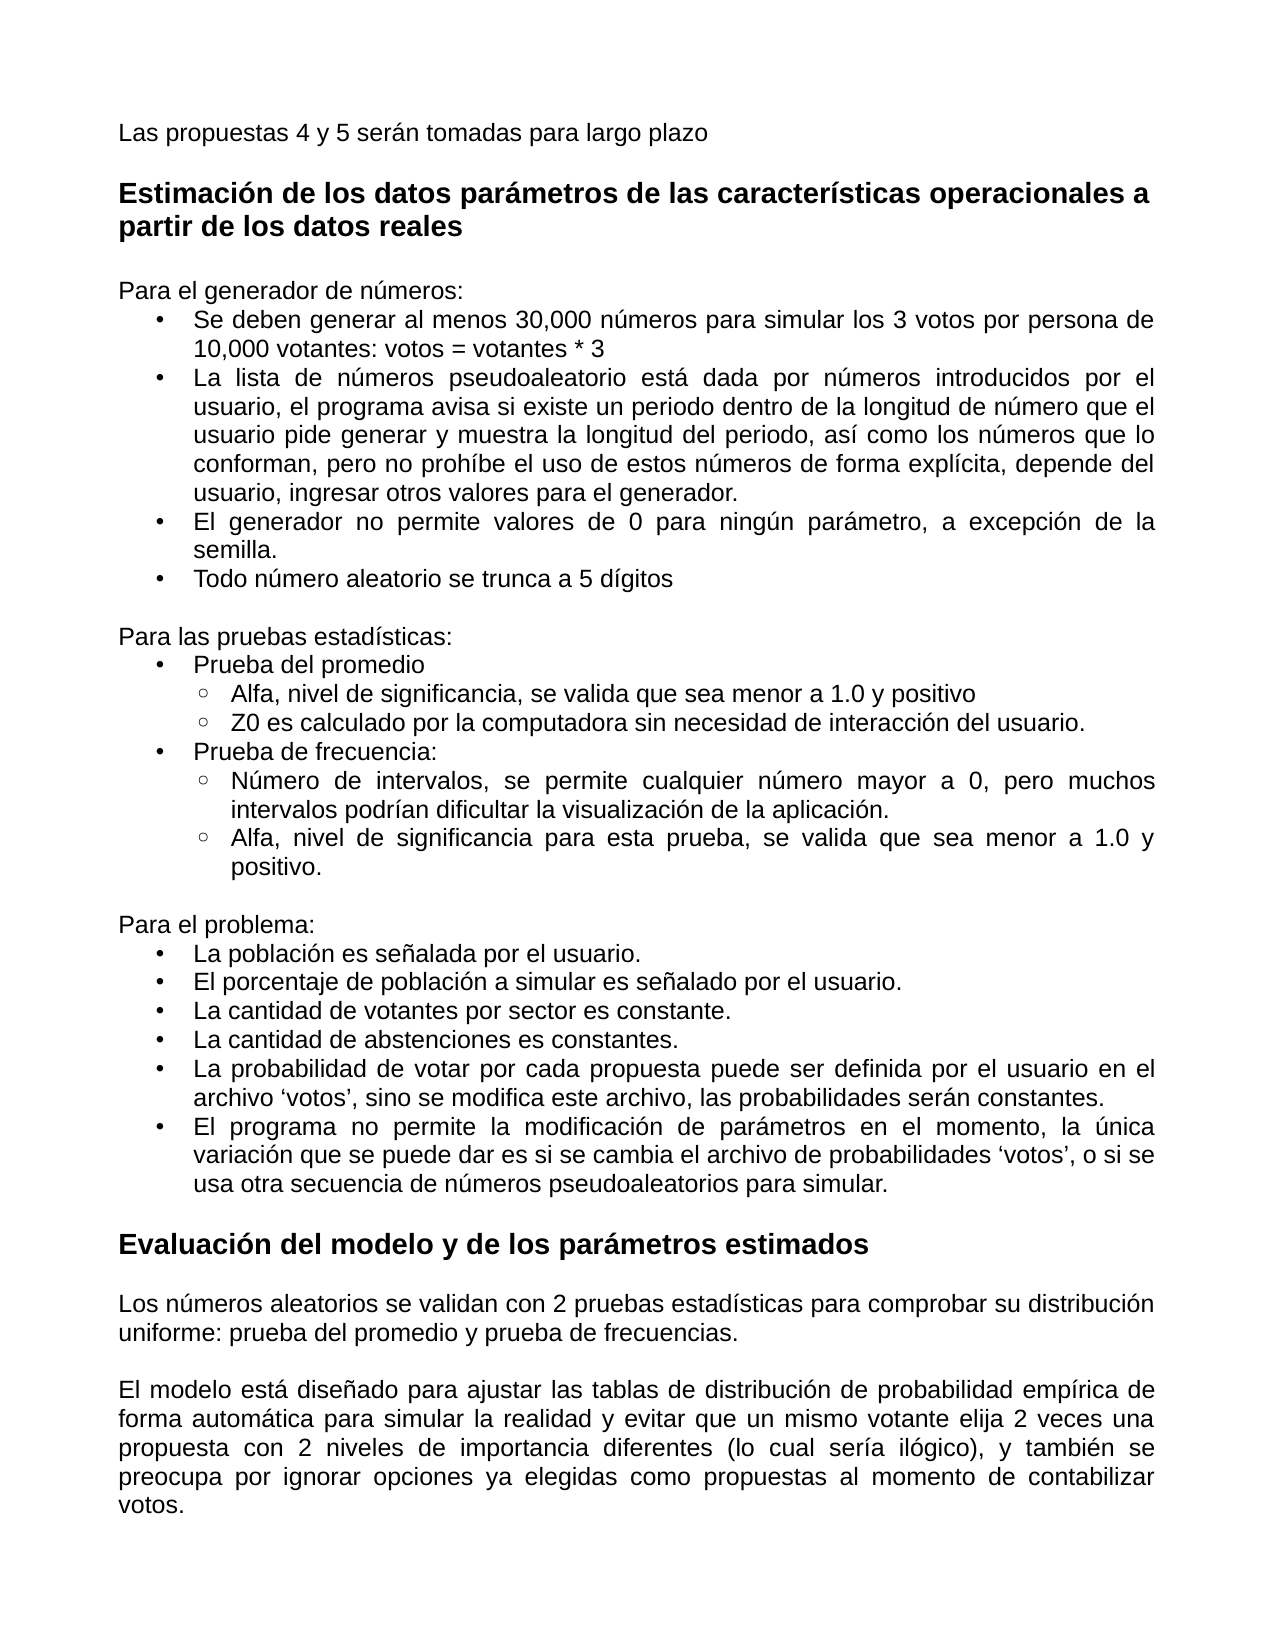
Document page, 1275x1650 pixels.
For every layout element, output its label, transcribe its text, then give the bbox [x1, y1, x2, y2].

text Las propuestas 4 y 5 serán tomadas para largo plazo [118, 118, 1157, 147]
list La cantidad de abstenciones es constantes. [156, 1025, 1157, 1054]
list Alfa, nivel de significancia, se valida que sea menor a 1.0 y positivo [193, 679, 1157, 708]
list Z0 es calculado por la computadora sin necesidad de interacción del usuario. [193, 708, 1157, 737]
list La probabilidad de votar por cada propuesta puede ser definida por el usuario en el archivo ‘votos’, sino se modifica este archivo, las probabilidades serán constantes. [156, 1054, 1157, 1112]
list Se deben generar al menos 30,000 números para simular los 3 votos por persona de 10,000 votantes: votos = votantes * 3 [156, 305, 1157, 363]
list El porcentaje de población a simular es señalado por el usuario. [156, 967, 1157, 996]
list La lista de números pseudoaleatorio está dada por números introducidos por el usuario, el programa avisa si existe un periodo dentro de la longitud de número que el usuario pide generar y muestra la longitud del periodo, así como los números que lo conforman, pero no prohíbe el uso de estos números de forma explícita, depende del usuario, ingresar otros valores para el generador. [156, 363, 1157, 506]
list Alfa, nivel de significancia para esta prueba, se valida que sea menor a 1.0 y positivo. [193, 823, 1157, 881]
text Los números aleatorios se validan con 2 pruebas estadísticas para comprobar su distribución uniforme: prueba del promedio y prueba de frecuencias. [118, 1289, 1157, 1346]
text Para las pruebas estadísticas: [118, 622, 1157, 650]
text Evaluación del modelo y de los parámetros estimados [118, 1227, 1157, 1260]
text El modelo está diseñado para ajustar las tablas de distribución de probabilidad empírica de forma automática para simular la realidad y evitar que un mismo votante elija 2 veces una propuesta con 2 niveles de importancia diferentes (lo cual sería ilógico), y también se preocupa por ignorar opciones ya elegidas como propuestas al momento de contabilizar votos. [118, 1375, 1157, 1519]
list Número de intervalos, se permite cualquier número mayor a 0, pero muchos intervalos podrían dificultar la visualización de la aplicación. [193, 766, 1157, 823]
text Estimación de los datos parámetros de las características operacionales a partir de los datos reales [118, 176, 1157, 243]
text Para el problema: [118, 910, 1157, 938]
list Todo número aleatorio se trunca a 5 dígitos [156, 564, 1157, 593]
list El generador no permite valores de 0 para ningún parámetro, a excepción de la semilla. [156, 506, 1157, 564]
list El programa no permite la modificación de parámetros en el momento, la única variación que se puede dar es si se cambia el archivo de probabilidades ‘votos’, o si se usa otra secuencia de números pseudoaleatorios para simular. [156, 1112, 1157, 1198]
list Prueba del promedio [156, 650, 1157, 679]
list La cantidad de votantes por sector es constante. [156, 996, 1157, 1025]
text Para el generador de números: [118, 276, 1157, 305]
list Prueba de frecuencia: [156, 737, 1157, 766]
list La población es señalada por el usuario. [156, 938, 1157, 967]
